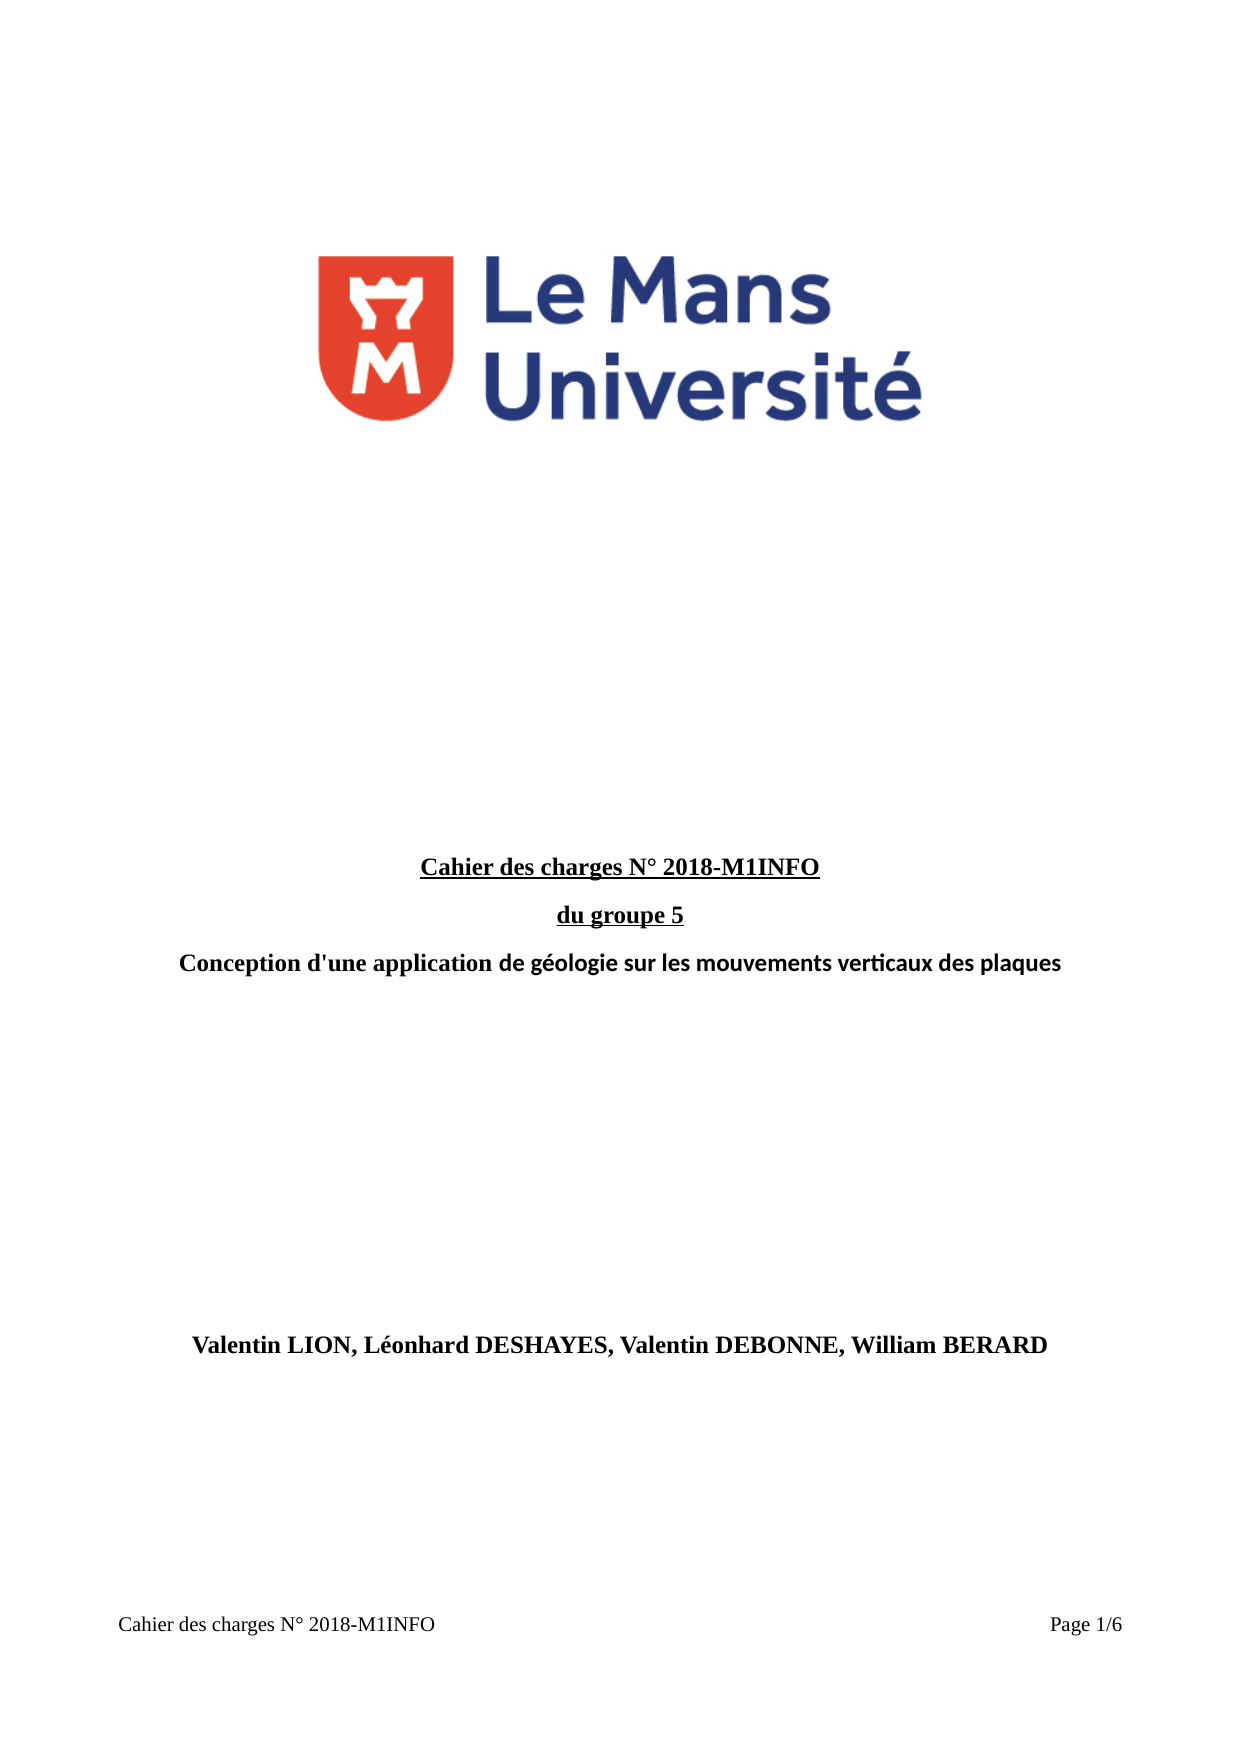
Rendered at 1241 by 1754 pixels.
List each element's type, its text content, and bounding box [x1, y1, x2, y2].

text Cahier des charges N° 2018-M1INFO [118, 852, 1122, 881]
text du groupe 5 [118, 900, 1122, 929]
text Valentin LION, Léonhard DESHAYES, Valentin DEBONNE, William BERARD [118, 1330, 1122, 1359]
picture [273, 207, 967, 468]
text Conception d'une application de géologie sur les mouvements verticaux des plaques [118, 947, 1122, 978]
